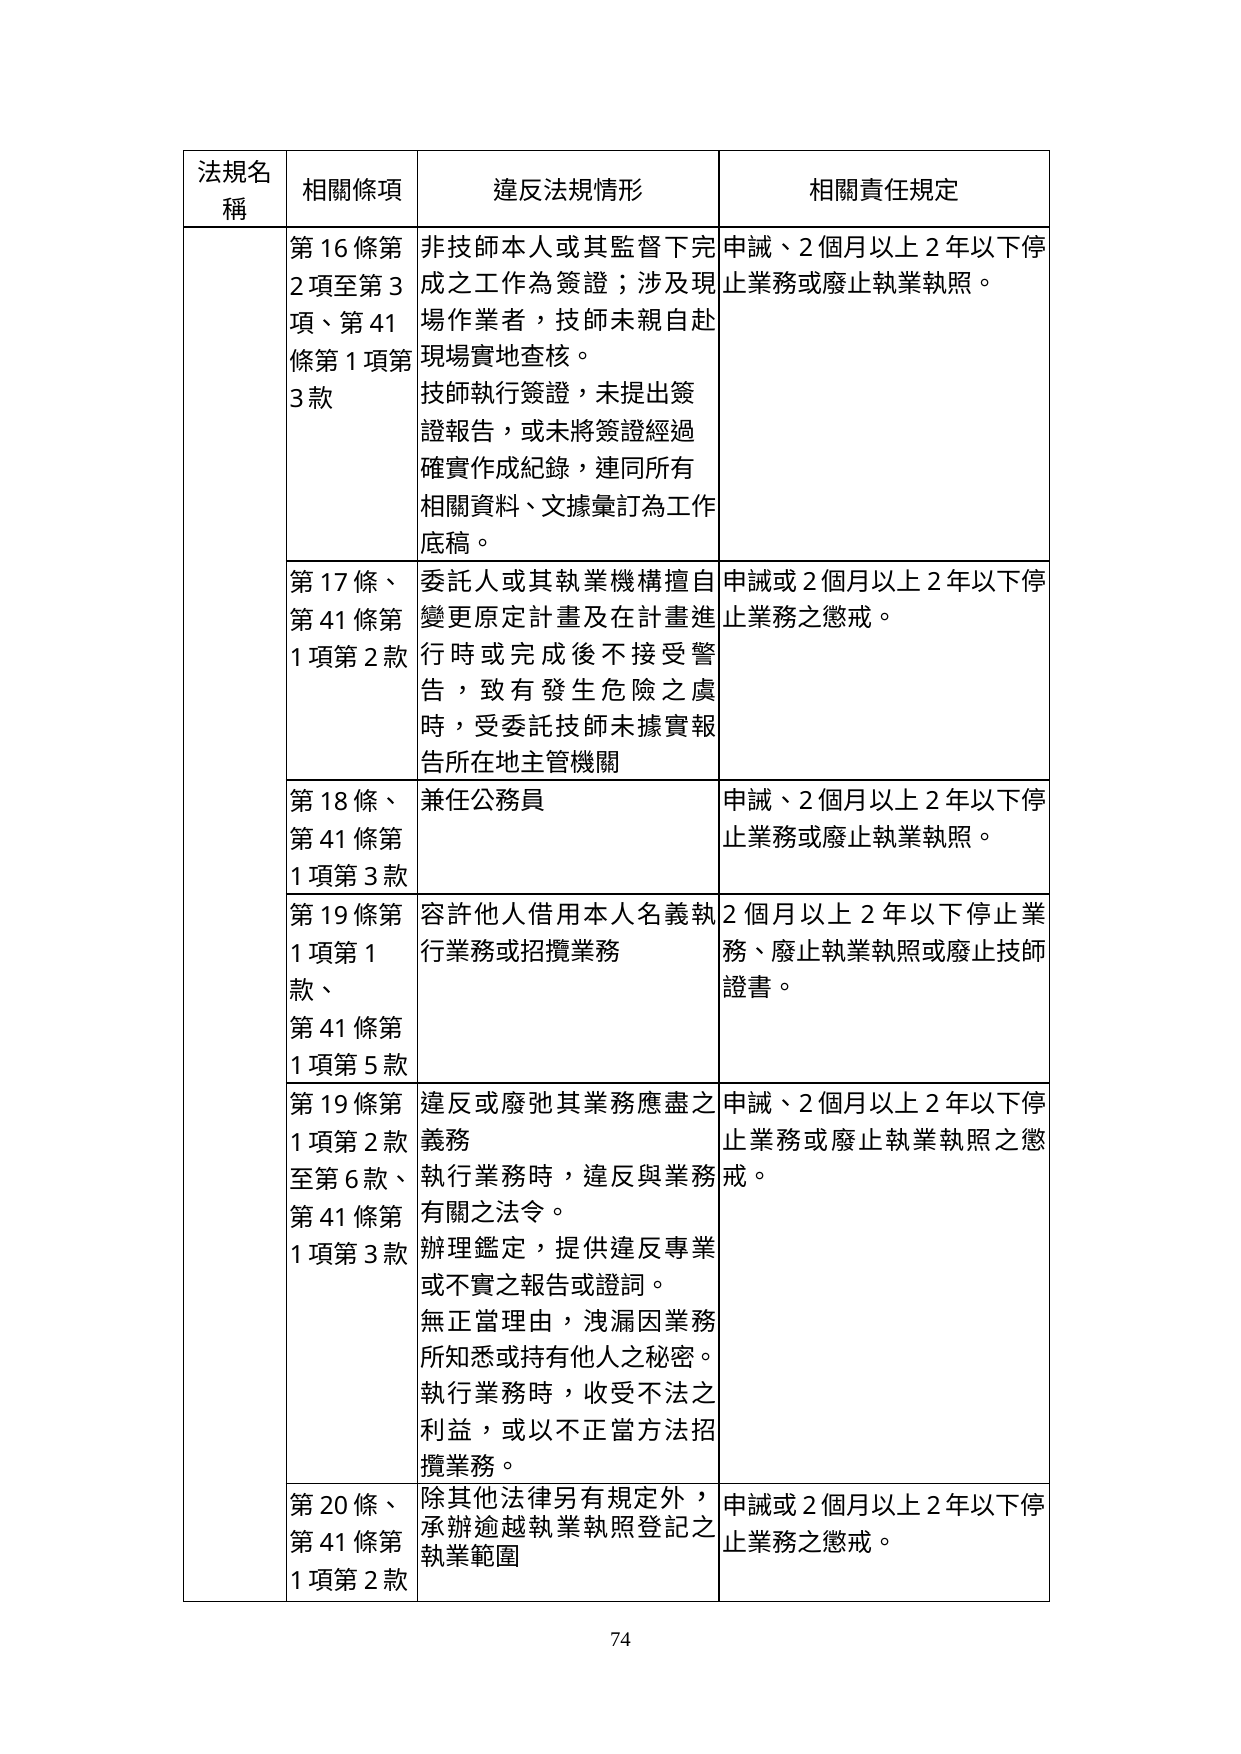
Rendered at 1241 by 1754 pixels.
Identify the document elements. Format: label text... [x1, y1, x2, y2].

table_cell 兼任公務員 [418, 781, 718, 893]
table_cell 申誡、2個月以上2年以下停止業務或廢止執業執照之懲戒。 [720, 1084, 1049, 1483]
table_cell 第17條、 第41條第1項第2款 [287, 562, 417, 779]
table_cell 委託人或其執業機構擅自變更原定計畫及在計畫進行時或完成後不接受警告，致有發生危險之虞時，受委託技師未據實報告所在地主管機關 [418, 562, 718, 779]
table_cell 申誡或2個月以上2年以下停止業務之懲戒。 [720, 1484, 1049, 1601]
table_header 相關責任規定 [720, 151, 1049, 226]
table_header 法規名稱 [184, 151, 286, 226]
table_cell [184, 228, 286, 1601]
table_cell 申誡或2個月以上2年以下停止業務之懲戒。 [720, 562, 1049, 779]
table_cell 申誡、2個月以上2年以下停止業務或廢止執業執照。 [720, 228, 1049, 560]
table_header 相關條項 [287, 151, 417, 226]
table_cell 第19條第1項第2款至第6款、 第41條第1項第3款 [287, 1084, 417, 1483]
table_header 違反法規情形 [418, 151, 718, 226]
table_cell 除其他法律另有規定外，承辦逾越執業執照登記之執業範圍 [418, 1484, 718, 1601]
table_cell 申誡、2個月以上2年以下停止業務或廢止執業執照。 [720, 781, 1049, 893]
table_cell 第19條第1項第1款、 第41條第1項第5款 [287, 895, 417, 1082]
table_cell 第18條、 第41條第1項第3款 [287, 781, 417, 893]
table_cell 容許他人借用本人名義執行業務或招攬業務 [418, 895, 718, 1082]
table_cell 第16條第2項至第3項、第41條第1項第3款 [287, 228, 417, 560]
table_cell 違反或廢弛其業務應盡之義務 執行業務時，違反與業務有關之法令。 辦理鑑定，提供違反專業或不實之報告或證詞。 無正當理由，洩漏因業務所知悉或持有他人之秘密。 執行業務時，收受不法之利益，或以不正當方法招攬業務。 [418, 1084, 718, 1483]
table_cell 非技師本人或其監督下完成之工作為簽證；涉及現場作業者，技師未親自赴現場實地查核。 技師執行簽證，未提出簽證報告，或未將簽證經過確實作成紀錄，連同所有相關資料、文據彙訂為工作底稿。 [418, 228, 718, 560]
table_cell 2個月以上2年以下停止業務、廢止執業執照或廢止技師證書。 [720, 895, 1049, 1082]
table_cell 第20條、 第41條第1項第2款 [287, 1484, 417, 1601]
